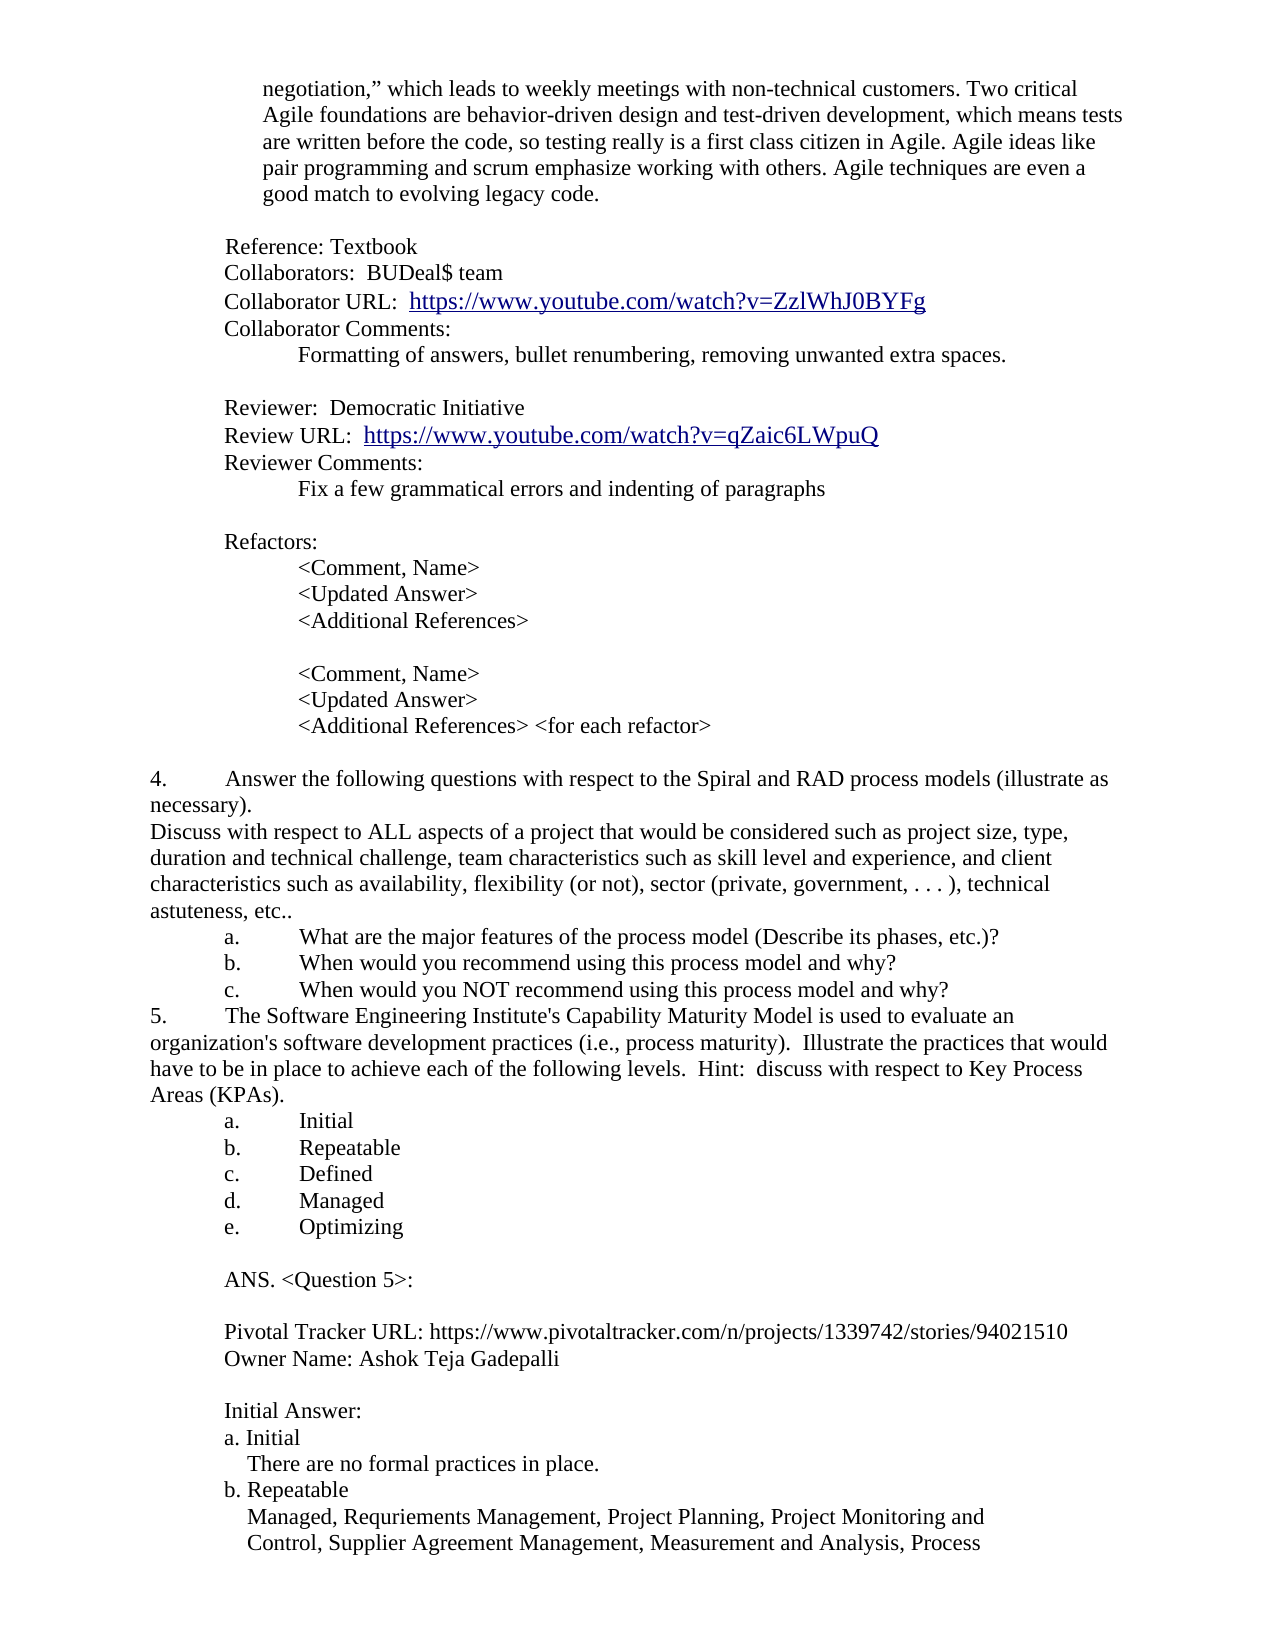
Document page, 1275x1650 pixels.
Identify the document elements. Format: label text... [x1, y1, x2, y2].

text Review URL: https://www.youtube.com/watch?v=qZaic6LWpuQ [224, 420, 1125, 449]
text Fix a few grammatical errors and indenting of paragraphs [298, 475, 1125, 501]
text Refactors: [224, 528, 1125, 554]
text ANS. <Question 5>: [224, 1266, 1125, 1292]
text a. Initial [224, 1424, 1125, 1450]
text Initial Answer: [224, 1397, 1125, 1424]
text <Additional References> [298, 607, 1125, 633]
text Discuss with respect to ALL aspects of a project that would be considered such as project size, type, duration and technical challenge, team characteristics such as skill level and experience, and client characteristics such as availability, flexibility (or not), sector (private, government, . . . ), technical astuteness, etc.. [150, 818, 1125, 923]
text Control, Supplier Agreement Management, Measurement and Analysis, Process [224, 1529, 1125, 1556]
text a. What are the major features of the process model (Describe its phases, etc.)? [224, 923, 1125, 949]
text c. When would you NOT recommend using this process model and why? [224, 976, 1125, 1002]
text Collaborators: BUDeal$ team [224, 259, 1125, 286]
text c. Defined [224, 1160, 1125, 1187]
text <Comment, Name> [298, 659, 1125, 686]
text negotiation,” which leads to weekly meetings with non-technical customers. Two critical Agile foundations are behavior-driven design and test-driven development, which means tests are written before the code, so testing really is a first class citizen in Agile. Agile ideas like pair programming and scrum emphasize working with others. Agile techniques are even a good match to evolving legacy code. [262, 75, 1125, 233]
text b. Repeatable [224, 1477, 1125, 1503]
text Collaborator Comments: [224, 314, 1125, 341]
text There are no formal practices in place. [224, 1450, 1125, 1477]
text e. Optimizing [224, 1213, 1125, 1239]
text a. Initial [224, 1108, 1125, 1134]
text d. Managed [224, 1187, 1125, 1213]
text <Updated Answer> [298, 581, 1125, 607]
text 4. Answer the following questions with respect to the Spiral and RAD process models (illustrate as necessary). [150, 765, 1125, 818]
text Formatting of answers, bullet renumbering, removing unwanted extra spaces. [298, 341, 1125, 367]
text Owner Name: Ashok Teja Gadepalli [224, 1345, 1125, 1371]
text Managed, Requriements Management, Project Planning, Project Monitoring and [224, 1503, 1125, 1529]
text <Additional References> <for each refactor> [298, 712, 1125, 739]
text 5. The Software Engineering Institute's Capability Maturity Model is used to evaluate an organization's software development practices (i.e., process maturity). Illustrate the practices that would have to be in place to achieve each of the following levels. Hint: discuss with respect to Key Process Areas (KPAs). [150, 1002, 1125, 1108]
text <Updated Answer> [298, 686, 1125, 712]
text Reviewer Comments: [224, 449, 1125, 475]
text b. When would you recommend using this process model and why? [224, 949, 1125, 976]
text Pivotal Tracker URL: https://www.pivotaltracker.com/n/projects/1339742/stories/94021510 [224, 1318, 1125, 1345]
text Reference: Textbook [150, 233, 1125, 259]
text Reviewer: Democratic Initiative [224, 394, 1125, 420]
text b. Repeatable [224, 1134, 1125, 1160]
text <Comment, Name> [298, 554, 1125, 581]
text Collaborator URL: https://www.youtube.com/watch?v=ZzlWhJ0BYFg [224, 286, 1125, 314]
